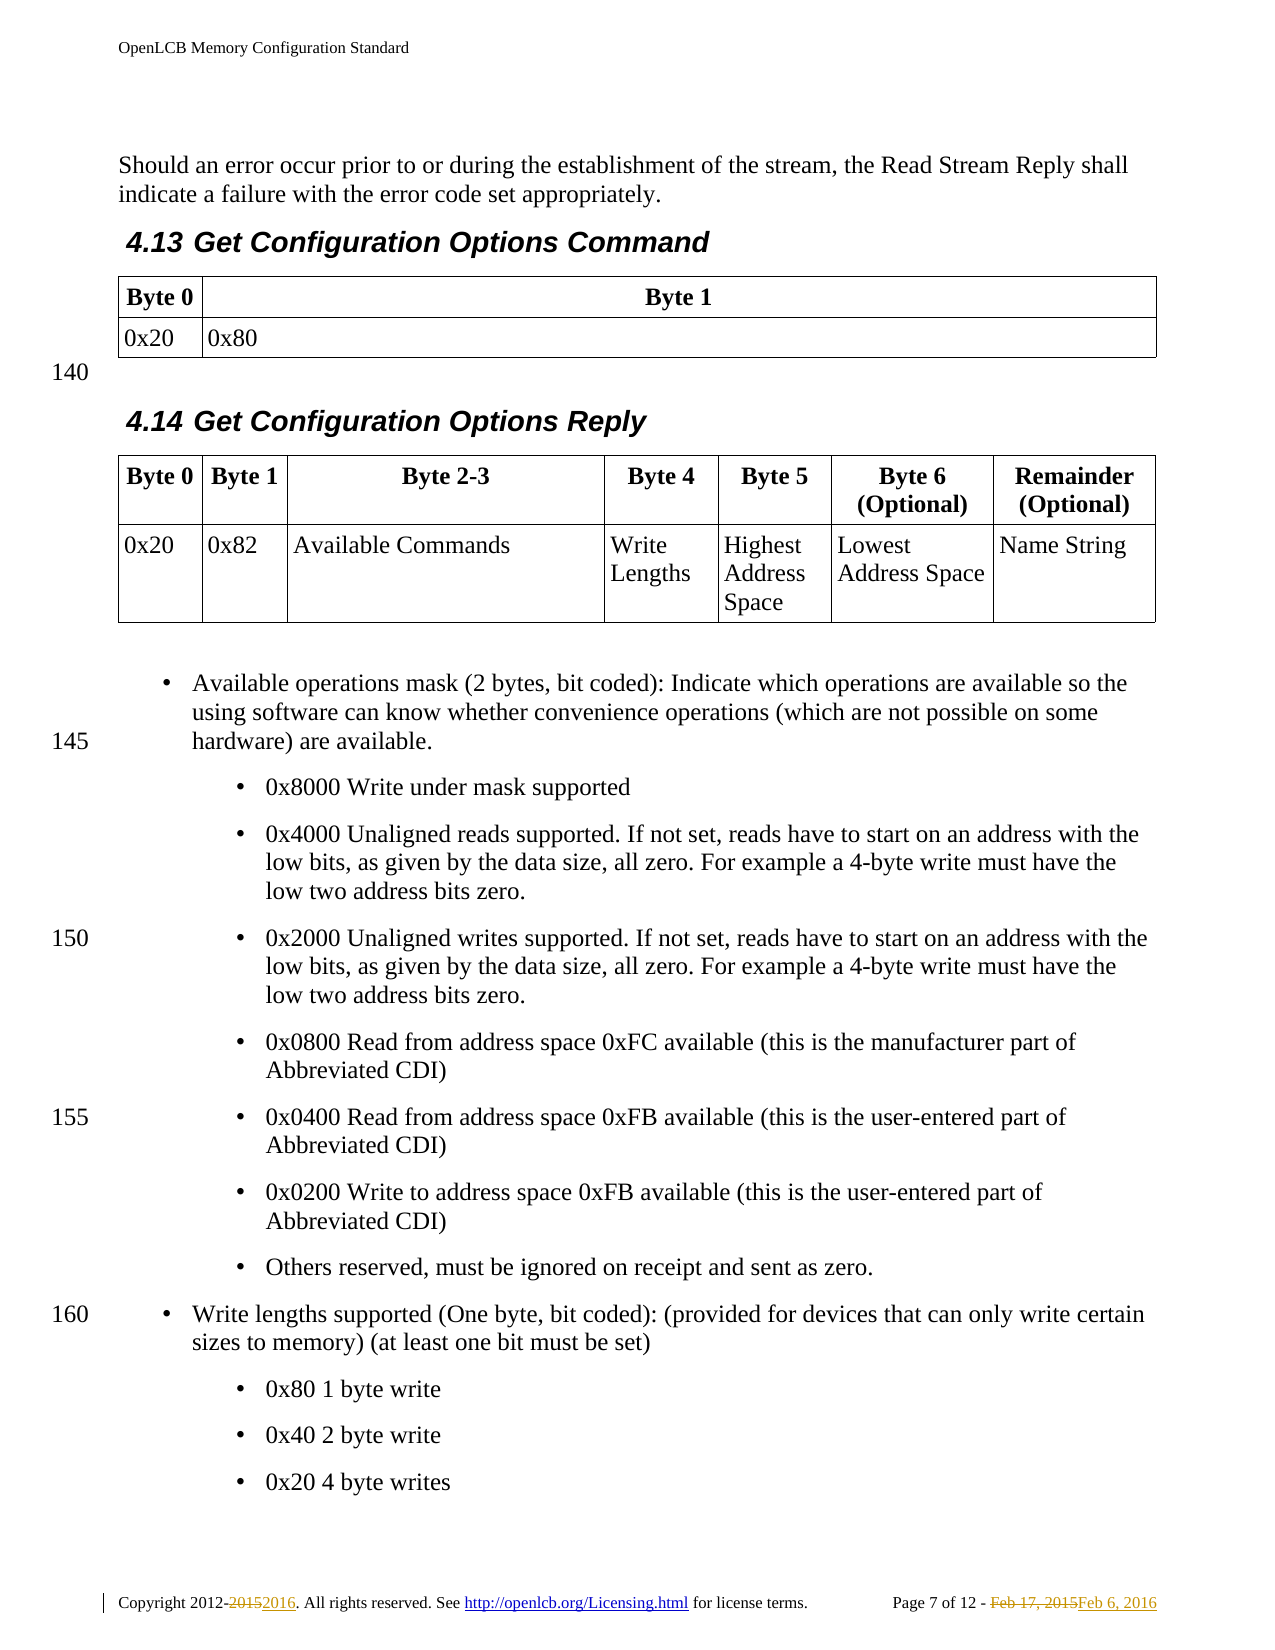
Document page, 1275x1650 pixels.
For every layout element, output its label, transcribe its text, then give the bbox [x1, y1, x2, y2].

text Should an error occur prior to or during the establishment of the stream, the Read Stream Reply shall indicate a failure with the error code set appropriately. [118, 150, 1157, 207]
table_header Byte 5 [719, 456, 831, 524]
list 0x0400 Read from address space 0xFB available (this is the user-entered part of Abbreviated CDI) [236, 1102, 1157, 1159]
list Write lengths supported (One byte, bit coded): (provided for devices that can only write certain sizes to memory) (at least one bit must be set) [162, 1299, 1157, 1356]
table_cell 0x20 [119, 318, 202, 357]
table_header Byte 6 (Optional) [832, 456, 993, 524]
table_header Byte 2-3 [288, 456, 604, 524]
list Available operations mask (2 bytes, bit coded): Indicate which operations are available so the using software can know whether convenience operations (which are not possible on some hardware) are available. [162, 668, 1157, 754]
table_cell Name String [994, 525, 1155, 622]
table_header Byte 0 [119, 277, 202, 317]
list 0x2000 Unaligned writes supported. If not set, reads have to start on an address with the low bits, as given by the data size, all zero. For example a 4-byte write must have the low two address bits zero. [236, 923, 1157, 1009]
table_cell 0x80 [203, 318, 1156, 357]
subtitle Get Configuration Options Reply [118, 404, 1157, 437]
table_cell Write Lengths [605, 525, 718, 622]
table_header Byte 1 [203, 456, 287, 524]
table_cell Available Commands [288, 525, 604, 622]
table_cell 0x82 [203, 525, 287, 622]
list 0x0200 Write to address space 0xFB available (this is the user-entered part of Abbreviated CDI) [236, 1177, 1157, 1234]
list 0x80 1 byte write [236, 1374, 1157, 1403]
table_header Byte 4 [605, 456, 718, 524]
subtitle Get Configuration Options Command [118, 225, 1157, 259]
table_header Byte 0 [119, 456, 202, 524]
list 0x40 2 byte write [236, 1420, 1157, 1449]
list 0x8000 Write under mask supported [236, 772, 1157, 801]
table_header Remainder (Optional) [994, 456, 1155, 524]
table_cell Highest Address Space [719, 525, 831, 622]
table_cell Lowest Address Space [832, 525, 993, 622]
list 0x20 4 byte writes [236, 1467, 1157, 1496]
list 0x4000 Unaligned reads supported. If not set, reads have to start on an address with the low bits, as given by the data size, all zero. For example a 4-byte write must have the low two address bits zero. [236, 819, 1157, 905]
table_cell 0x20 [119, 525, 202, 622]
list Others reserved, must be ignored on receipt and sent as zero. [236, 1252, 1157, 1281]
table_header Byte 1 [203, 277, 1156, 317]
list 0x0800 Read from address space 0xFC available (this is the manufacturer part of Abbreviated CDI) [236, 1027, 1157, 1084]
